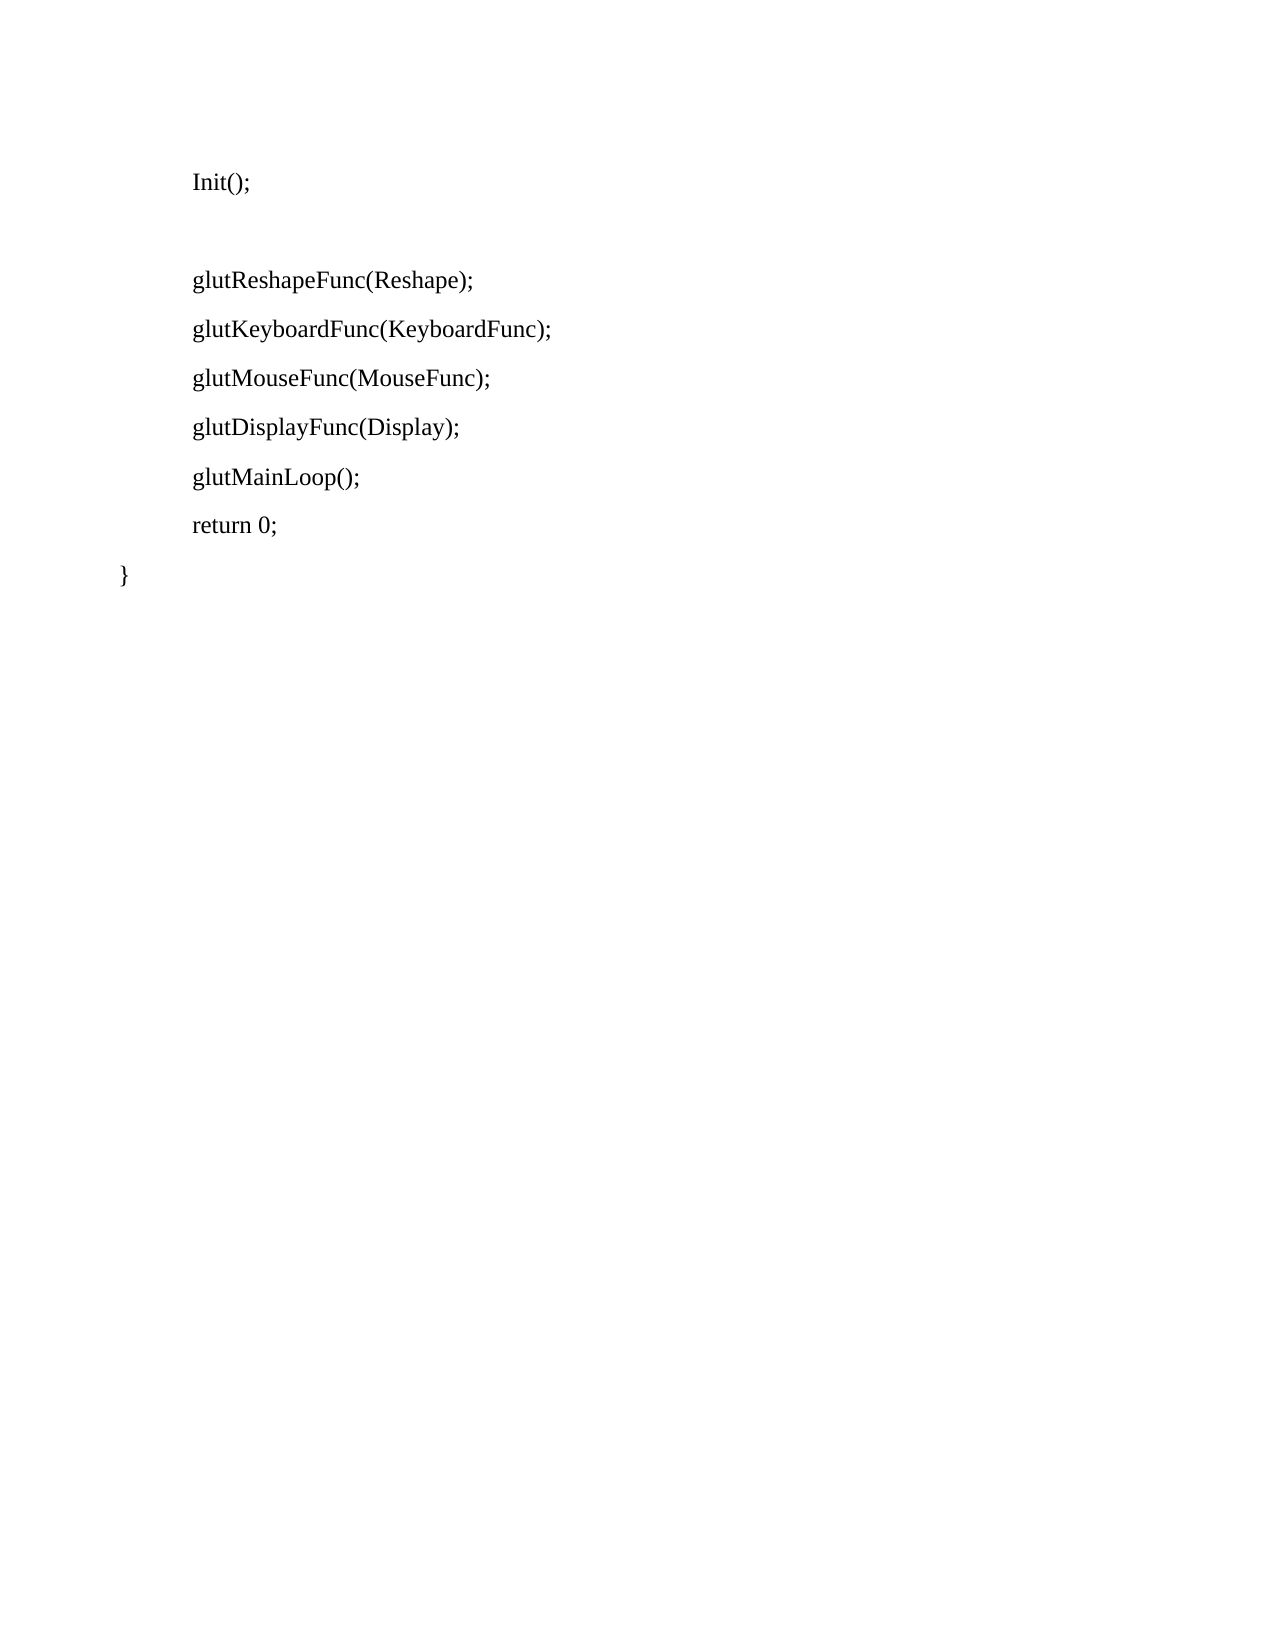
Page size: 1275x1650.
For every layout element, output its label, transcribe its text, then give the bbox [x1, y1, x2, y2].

text return 0; [118, 511, 1157, 539]
text glutReshapeFunc(Reshape); [118, 265, 1157, 294]
text glutMouseFunc(MouseFunc); [118, 363, 1157, 392]
text } [118, 560, 1157, 588]
text glutMainLoop(); [118, 462, 1157, 490]
text glutKeyboardFunc(KeyboardFunc); [118, 314, 1157, 343]
text glutDisplayFunc(Display); [118, 412, 1157, 441]
text Init(); [118, 167, 1157, 196]
